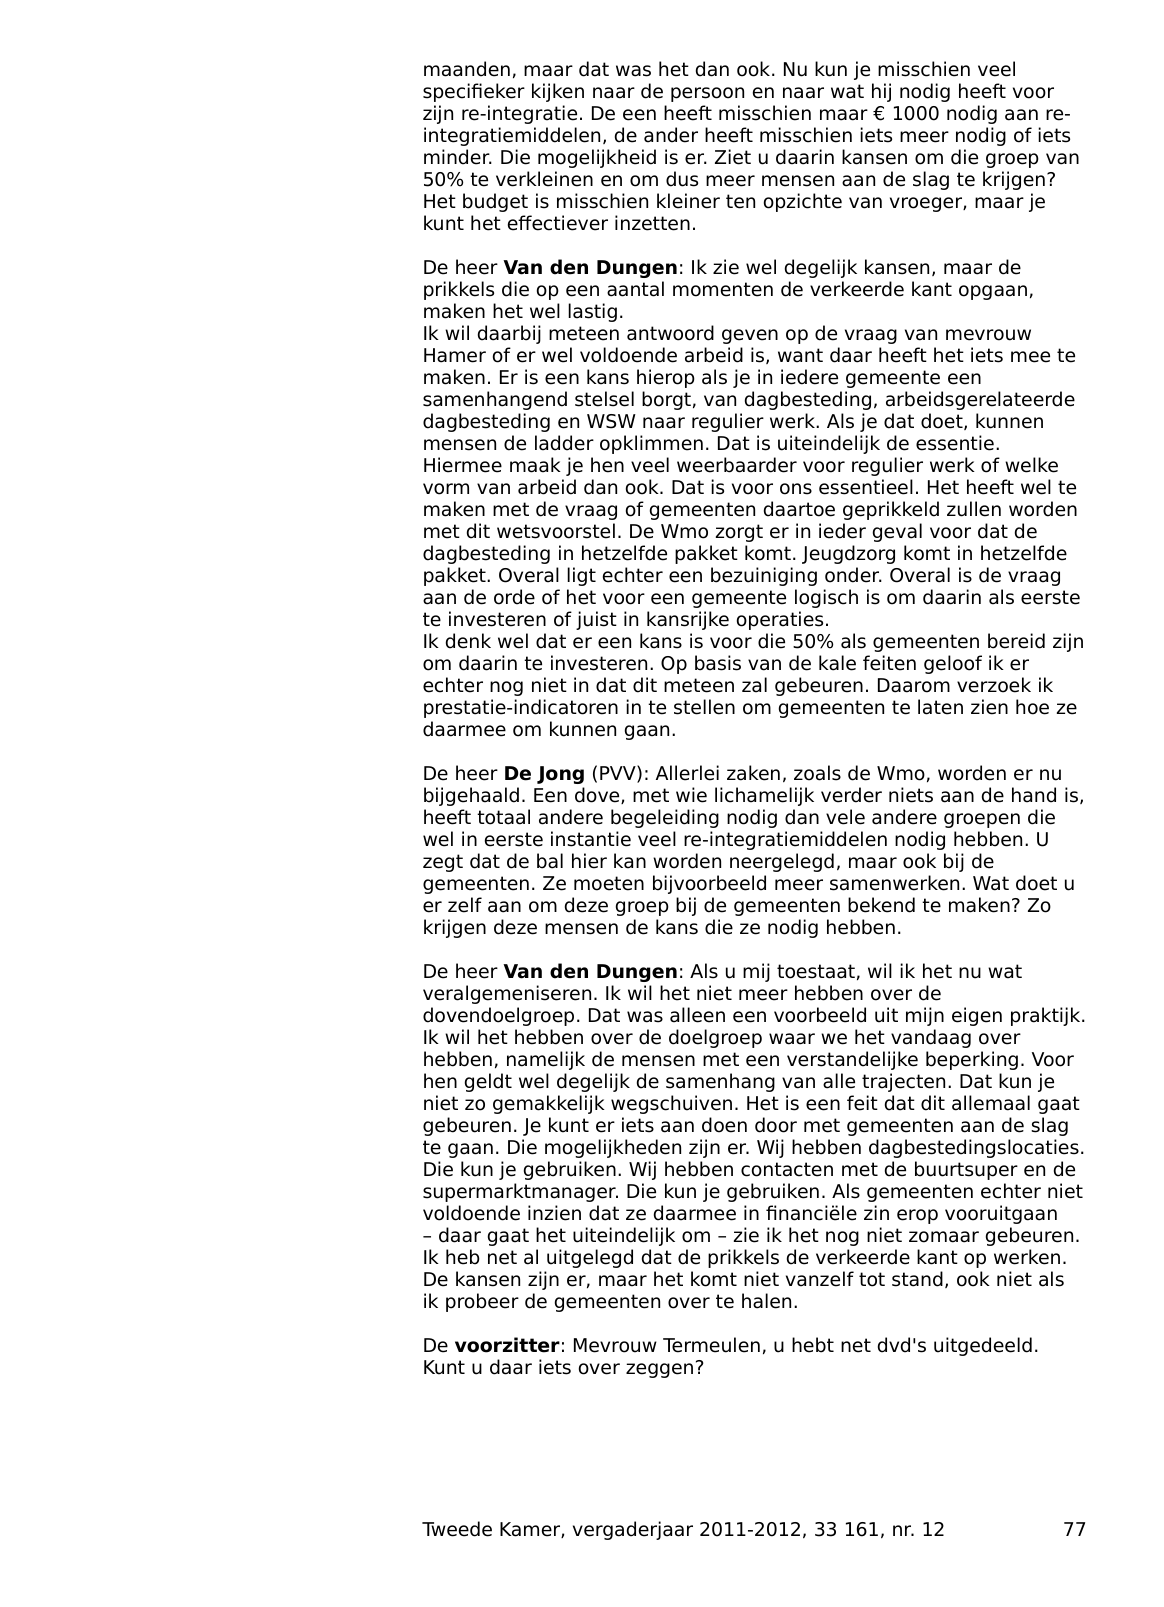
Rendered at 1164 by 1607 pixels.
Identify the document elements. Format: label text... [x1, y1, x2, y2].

text maanden, maar dat was het dan ook. Nu kun je misschien veel specifieker kijken naar de persoon en naar wat hij nodig heeft voor zijn re-integratie. De een heeft misschien maar € 1000 nodig aan re-integratiemiddelen, de ander heeft misschien iets meer nodig of iets minder. Die mogelijkheid is er. Ziet u daarin kansen om die groep van 50% te verkleinen en om dus meer mensen aan de slag te krijgen? Het budget is misschien kleiner ten opzichte van vroeger, maar je kunt het effectiever inzetten. [422, 59, 1087, 235]
text De heer Van den Dungen: Als u mij toestaat, wil ik het nu wat veralgemeniseren. Ik wil het niet meer hebben over de dovendoelgroep. Dat was alleen een voorbeeld uit mijn eigen praktijk. Ik wil het hebben over de doelgroep waar we het vandaag over hebben, namelijk de mensen met een verstandelijke beperking. Voor hen geldt wel degelijk de samenhang van alle trajecten. Dat kun je niet zo gemakkelijk wegschuiven. Het is een feit dat dit allemaal gaat gebeuren. Je kunt er iets aan doen door met gemeenten aan de slag te gaan. Die mogelijkheden zijn er. Wij hebben dagbestedingslocaties. Die kun je gebruiken. Wij hebben contacten met de buurtsuper en de supermarktmanager. Die kun je gebruiken. Als gemeenten echter niet voldoende inzien dat ze daarmee in financiële zin erop vooruitgaan – daar gaat het uiteindelijk om – zie ik het nog niet zomaar gebeuren. Ik heb net al uitgelegd dat de prikkels de verkeerde kant op werken. De kansen zijn er, maar het komt niet vanzelf tot stand, ook niet als ik probeer de gemeenten over te halen. [422, 961, 1087, 1312]
text De heer Van den Dungen: Ik zie wel degelijk kansen, maar de prikkels die op een aantal momenten de verkeerde kant opgaan, maken het wel lastig. [422, 257, 1087, 323]
text De heer De Jong (PVV): Allerlei zaken, zoals de Wmo, worden er nu bijgehaald. Een dove, met wie lichamelijk verder niets aan de hand is, heeft totaal andere begeleiding nodig dan vele andere groepen die wel in eerste instantie veel re-integratiemiddelen nodig hebben. U zegt dat de bal hier kan worden neergelegd, maar ook bij de gemeenten. Ze moeten bijvoorbeeld meer samenwerken. Wat doet u er zelf aan om deze groep bij de gemeenten bekend te maken? Zo krijgen deze mensen de kans die ze nodig hebben. [422, 763, 1087, 939]
text Ik denk wel dat er een kans is voor die 50% als gemeenten bereid zijn om daarin te investeren. Op basis van de kale feiten geloof ik er echter nog niet in dat dit meteen zal gebeuren. Daarom verzoek ik prestatie-indicatoren in te stellen om gemeenten te laten zien hoe ze daarmee om kunnen gaan. [422, 631, 1087, 741]
text Ik wil daarbij meteen antwoord geven op de vraag van mevrouw Hamer of er wel voldoende arbeid is, want daar heeft het iets mee te maken. Er is een kans hierop als je in iedere gemeente een samenhangend stelsel borgt, van dagbesteding, arbeidsgerelateerde dagbesteding en WSW naar regulier werk. Als je dat doet, kunnen mensen de ladder opklimmen. Dat is uiteindelijk de essentie. Hiermee maak je hen veel weerbaarder voor regulier werk of welke vorm van arbeid dan ook. Dat is voor ons essentieel. Het heeft wel te maken met de vraag of gemeenten daartoe geprikkeld zullen worden met dit wetsvoorstel. De Wmo zorgt er in ieder geval voor dat de dagbesteding in hetzelfde pakket komt. Jeugdzorg komt in hetzelfde pakket. Overal ligt echter een bezuiniging onder. Overal is de vraag aan de orde of het voor een gemeente logisch is om daarin als eerste te investeren of juist in kansrijke operaties. [422, 323, 1087, 631]
text De voorzitter: Mevrouw Termeulen, u hebt net dvd's uitgedeeld. Kunt u daar iets over zeggen? [422, 1335, 1087, 1379]
